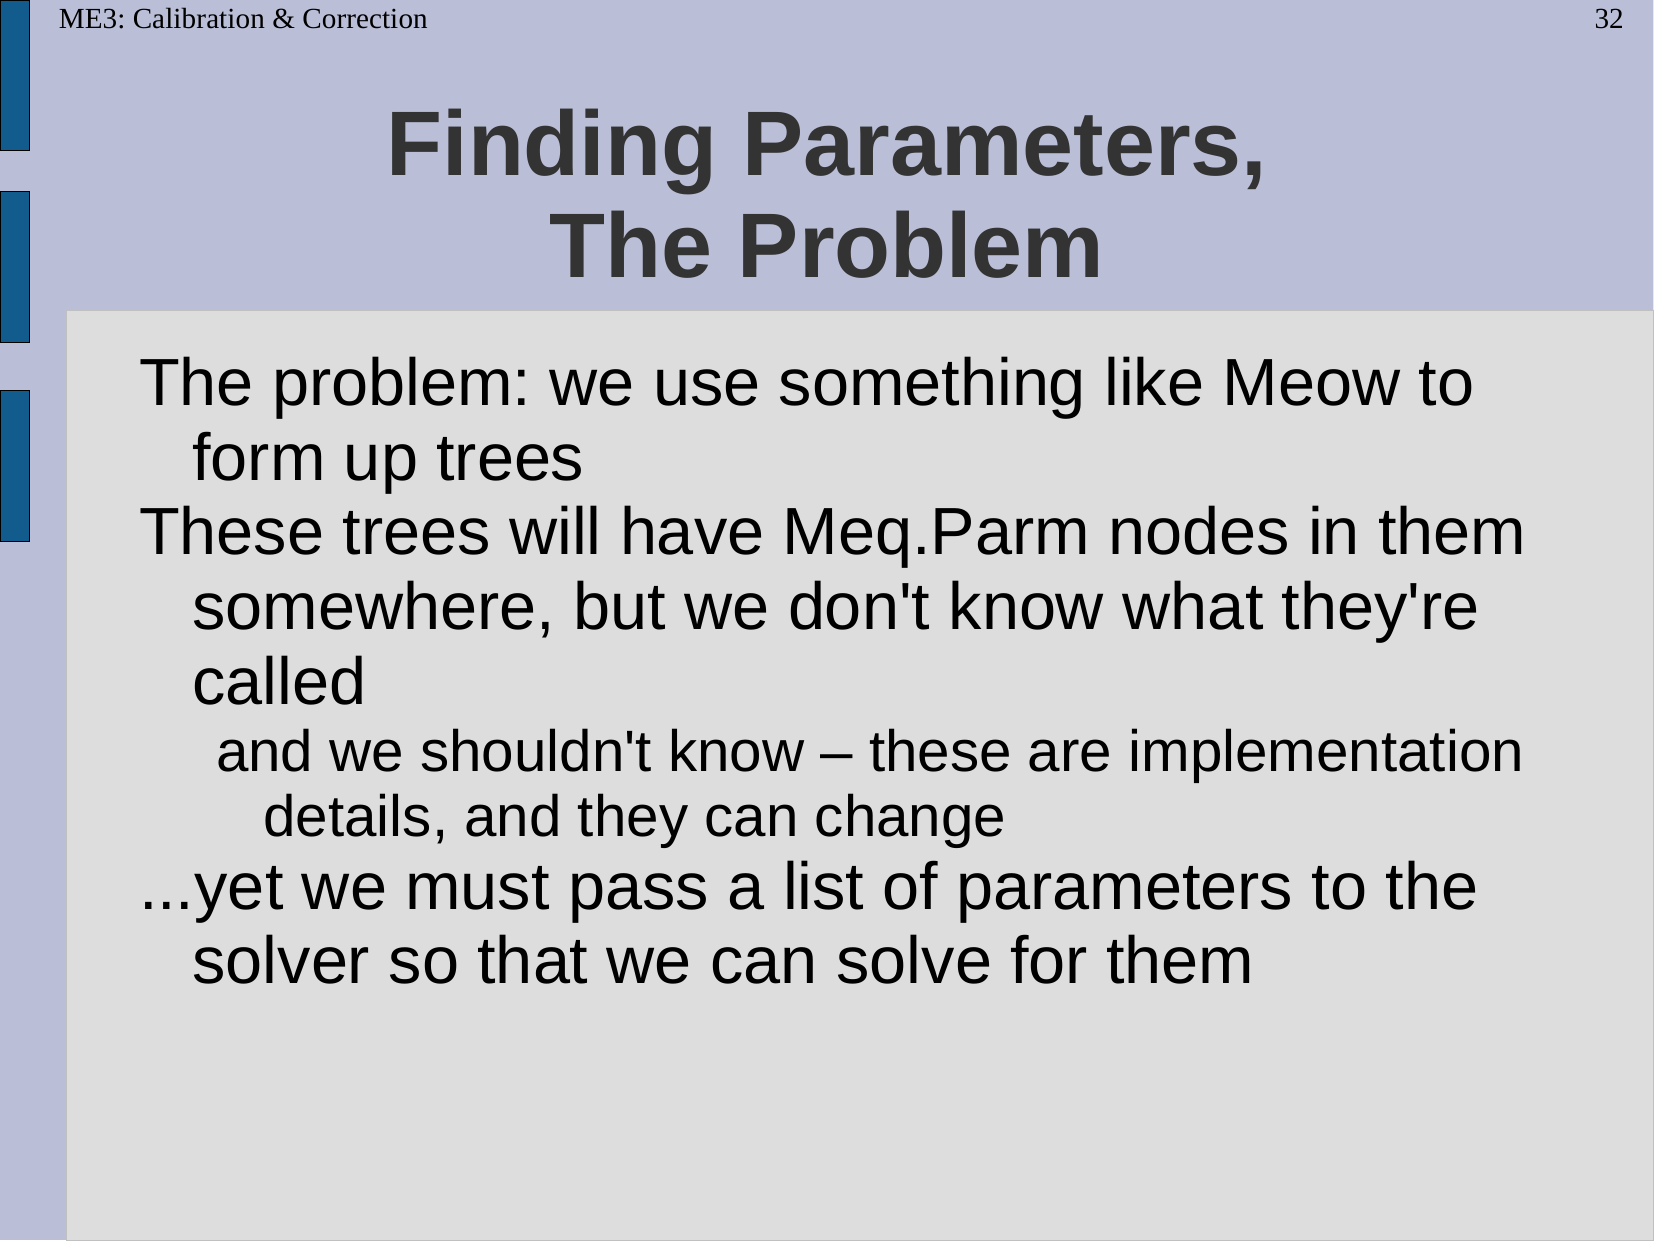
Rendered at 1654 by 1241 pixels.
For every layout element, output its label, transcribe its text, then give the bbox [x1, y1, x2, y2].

list The problem: we use something like Meow to form up trees These trees will have Meq.Parm nodes in them somewhere, but we don't know what they're called and we shouldn't know – these are implementation details, and they can change ...yet we must pass a list of parameters to the solver so that we can solve for them [121, 344, 1534, 1171]
title Finding Parameters, The Problem [121, 87, 1534, 302]
